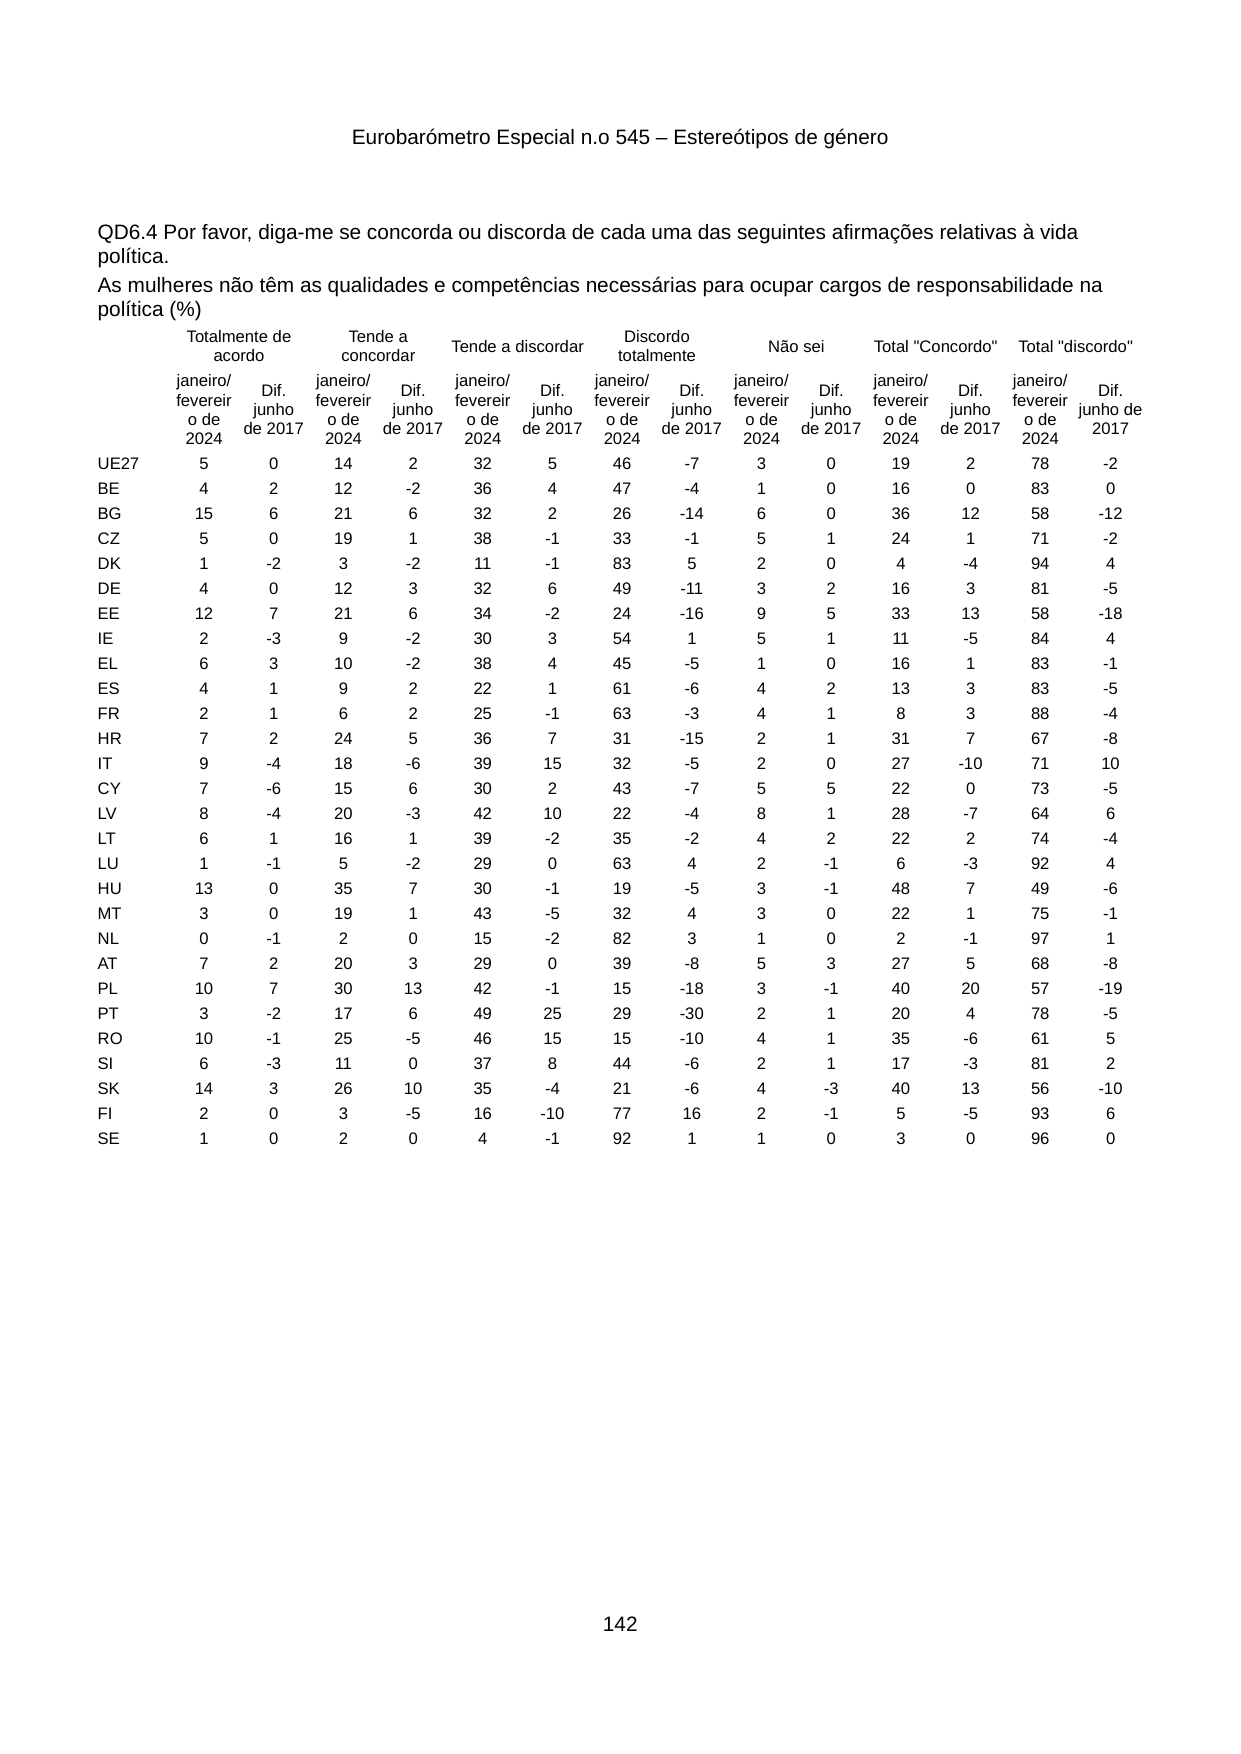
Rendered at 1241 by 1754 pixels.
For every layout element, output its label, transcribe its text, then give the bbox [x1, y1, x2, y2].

table_cell 68 [1005, 951, 1075, 976]
table_cell 1 [796, 801, 866, 826]
table_cell PL [95, 976, 169, 1001]
table_cell 6 [1075, 1101, 1146, 1126]
table_cell 56 [1005, 1076, 1075, 1101]
table_cell 19 [587, 876, 657, 901]
table_cell 6 [239, 501, 308, 526]
table_cell CZ [95, 526, 169, 551]
table_cell -5 [1075, 576, 1146, 601]
table_cell -7 [936, 801, 1005, 826]
table_cell 35 [866, 1026, 936, 1051]
table_cell 61 [1005, 1026, 1075, 1051]
table_cell -1 [796, 876, 866, 901]
table_cell EL [95, 651, 169, 676]
table_cell janeiro/fevereiro de 2024 [308, 368, 378, 451]
table_cell 7 [169, 726, 239, 751]
table_cell 9 [169, 751, 239, 776]
table_cell Dif. junho de 2017 [1075, 368, 1146, 451]
table_cell AT [95, 951, 169, 976]
table_cell 24 [587, 601, 657, 626]
table_cell 3 [378, 951, 448, 976]
table_cell 6 [308, 701, 378, 726]
table_cell 78 [1005, 1001, 1075, 1026]
table_cell 5 [726, 951, 796, 976]
table_cell 6 [169, 826, 239, 851]
table_cell MT [95, 901, 169, 926]
table_cell -3 [657, 701, 726, 726]
table_cell 67 [1005, 726, 1075, 751]
table_cell -2 [239, 551, 308, 576]
table_cell 0 [239, 576, 308, 601]
table_cell 3 [239, 651, 308, 676]
table_cell 16 [866, 576, 936, 601]
table_cell -6 [657, 1076, 726, 1101]
table_cell 81 [1005, 1051, 1075, 1076]
table_cell Dif. junho de 2017 [518, 368, 587, 451]
table_cell 22 [448, 676, 517, 701]
table_cell 27 [866, 751, 936, 776]
table_cell 61 [587, 676, 657, 701]
table_cell 84 [1005, 626, 1075, 651]
table_cell 22 [866, 776, 936, 801]
table_cell CY [95, 776, 169, 801]
table_cell 49 [587, 576, 657, 601]
table_cell 46 [448, 1026, 517, 1051]
table_cell 4 [726, 1026, 796, 1051]
table_cell 1 [518, 676, 587, 701]
table_cell -1 [796, 851, 866, 876]
table_cell -18 [1075, 601, 1146, 626]
table_cell 31 [587, 726, 657, 751]
table_cell Dif. junho de 2017 [657, 368, 726, 451]
table_cell 73 [1005, 776, 1075, 801]
table_cell SI [95, 1051, 169, 1076]
table_cell 2 [518, 501, 587, 526]
table_cell -11 [657, 576, 726, 601]
table_cell 2 [726, 726, 796, 751]
table_cell 2 [169, 626, 239, 651]
table_cell 3 [169, 1001, 239, 1026]
table_cell 7 [169, 776, 239, 801]
table_cell 4 [657, 851, 726, 876]
table_cell As mulheres não têm as qualidades e competências necessárias para ocupar cargos de responsabilidade na política (%) [95, 270, 1146, 324]
table_cell 78 [1005, 451, 1075, 476]
table_cell 75 [1005, 901, 1075, 926]
table_cell 6 [378, 776, 448, 801]
table_cell 2 [169, 1101, 239, 1126]
table_cell 2 [308, 1126, 378, 1151]
table_cell -1 [796, 1101, 866, 1126]
table_cell 22 [866, 826, 936, 851]
table_cell 7 [936, 726, 1005, 751]
table_cell 36 [448, 726, 517, 751]
table_cell IE [95, 626, 169, 651]
table_cell -1 [796, 976, 866, 1001]
table_cell 7 [936, 876, 1005, 901]
table_cell IT [95, 751, 169, 776]
table_cell 11 [308, 1051, 378, 1076]
table_cell 5 [1075, 1026, 1146, 1051]
table_cell janeiro/fevereiro de 2024 [448, 368, 517, 451]
table_cell 0 [796, 751, 866, 776]
table_cell 3 [518, 626, 587, 651]
table_cell 92 [1005, 851, 1075, 876]
table_cell -1 [1075, 651, 1146, 676]
table_cell 0 [239, 526, 308, 551]
table_cell -8 [657, 951, 726, 976]
table_cell 16 [866, 651, 936, 676]
table_cell 71 [1005, 751, 1075, 776]
table_cell -5 [518, 901, 587, 926]
table_cell 71 [1005, 526, 1075, 551]
table_cell 4 [1075, 551, 1146, 576]
table_cell 54 [587, 626, 657, 651]
table_cell 6 [169, 651, 239, 676]
table_cell 0 [936, 1126, 1005, 1151]
table_cell 6 [726, 501, 796, 526]
table_cell 6 [518, 576, 587, 601]
table_cell 1 [796, 1026, 866, 1051]
table_cell -10 [936, 751, 1005, 776]
table_cell 32 [448, 576, 517, 601]
table_cell 6 [378, 601, 448, 626]
table_cell 10 [1075, 751, 1146, 776]
table_cell 1 [726, 926, 796, 951]
table_cell 2 [378, 451, 448, 476]
table_cell Totalmente de acordo [169, 324, 308, 368]
table_cell 15 [518, 1026, 587, 1051]
table_cell 1 [169, 851, 239, 876]
table_cell 1 [796, 626, 866, 651]
table_cell 13 [378, 976, 448, 1001]
table_cell 58 [1005, 501, 1075, 526]
table_cell 19 [308, 526, 378, 551]
table_cell -6 [936, 1026, 1005, 1051]
table_cell 21 [308, 601, 378, 626]
table_cell 21 [587, 1076, 657, 1101]
table_cell UE27 [95, 451, 169, 476]
table_cell 2 [796, 576, 866, 601]
table_cell 2 [378, 676, 448, 701]
table_cell 4 [726, 701, 796, 726]
table_cell -2 [518, 601, 587, 626]
table_cell 2 [1075, 1051, 1146, 1076]
table_cell 4 [169, 576, 239, 601]
table_cell 24 [866, 526, 936, 551]
table_cell 2 [378, 701, 448, 726]
table_cell BE [95, 476, 169, 501]
table_cell 49 [448, 1001, 517, 1026]
table_cell 1 [726, 1126, 796, 1151]
table_cell 16 [308, 826, 378, 851]
table_cell DK [95, 551, 169, 576]
table_cell 4 [448, 1126, 517, 1151]
table_cell Discordo totalmente [587, 324, 726, 368]
table_cell -4 [936, 551, 1005, 576]
table_cell 4 [726, 1076, 796, 1101]
table_cell 42 [448, 976, 517, 1001]
table_cell 26 [308, 1076, 378, 1101]
table_cell 92 [587, 1126, 657, 1151]
table_cell 22 [866, 901, 936, 926]
table_cell 5 [169, 526, 239, 551]
table_cell PT [95, 1001, 169, 1026]
table_cell 6 [378, 501, 448, 526]
table_cell 3 [726, 901, 796, 926]
table_cell 4 [169, 676, 239, 701]
table_cell 28 [866, 801, 936, 826]
table_cell 48 [866, 876, 936, 901]
table_cell 32 [448, 501, 517, 526]
table_cell 0 [378, 1126, 448, 1151]
table_cell 2 [726, 1101, 796, 1126]
table_cell 0 [796, 651, 866, 676]
table_cell -1 [239, 926, 308, 951]
table_cell 4 [866, 551, 936, 576]
table_cell -3 [239, 1051, 308, 1076]
table_cell -1 [657, 526, 726, 551]
table_cell 0 [239, 451, 308, 476]
table_cell HU [95, 876, 169, 901]
table_cell janeiro/fevereiro de 2024 [169, 368, 239, 451]
table_cell 3 [936, 701, 1005, 726]
table_cell 32 [587, 751, 657, 776]
table_cell 1 [1075, 926, 1146, 951]
table_cell 1 [378, 901, 448, 926]
table_cell -5 [657, 751, 726, 776]
table_cell -5 [657, 651, 726, 676]
table_cell 74 [1005, 826, 1075, 851]
table_cell 3 [726, 876, 796, 901]
table_cell -4 [239, 751, 308, 776]
table_cell 32 [448, 451, 517, 476]
table_cell -3 [239, 626, 308, 651]
table_cell 81 [1005, 576, 1075, 601]
table_cell 0 [796, 901, 866, 926]
table_cell 1 [169, 551, 239, 576]
table_cell -1 [518, 526, 587, 551]
table_cell 1 [378, 526, 448, 551]
table_cell 3 [308, 551, 378, 576]
table_cell -6 [657, 1051, 726, 1076]
table_cell -12 [1075, 501, 1146, 526]
table_cell 10 [169, 976, 239, 1001]
table_cell -30 [657, 1001, 726, 1026]
table_cell 0 [169, 926, 239, 951]
table_cell 0 [378, 1051, 448, 1076]
table_cell 14 [308, 451, 378, 476]
table_cell 0 [796, 476, 866, 501]
table_cell 36 [866, 501, 936, 526]
table_cell 3 [726, 451, 796, 476]
table_cell -18 [657, 976, 726, 1001]
table_cell 13 [936, 601, 1005, 626]
table_cell 2 [796, 826, 866, 851]
table_cell 5 [796, 601, 866, 626]
table_cell -8 [1075, 951, 1146, 976]
table_cell -4 [239, 801, 308, 826]
table_cell 1 [796, 1001, 866, 1026]
table_cell 11 [448, 551, 517, 576]
table_cell ES [95, 676, 169, 701]
table_cell SK [95, 1076, 169, 1101]
table_cell -3 [936, 851, 1005, 876]
table_cell NL [95, 926, 169, 951]
table_cell Dif. junho de 2017 [936, 368, 1005, 451]
table_cell 1 [726, 476, 796, 501]
table_cell 40 [866, 1076, 936, 1101]
table_cell -5 [1075, 776, 1146, 801]
table_cell 1 [796, 526, 866, 551]
table_cell 88 [1005, 701, 1075, 726]
table_cell 11 [866, 626, 936, 651]
table_cell -2 [657, 826, 726, 851]
table_cell -1 [1075, 901, 1146, 926]
table_cell 8 [518, 1051, 587, 1076]
table_cell 0 [796, 926, 866, 951]
table_cell LV [95, 801, 169, 826]
table_cell 4 [1075, 851, 1146, 876]
table_cell 31 [866, 726, 936, 751]
table_cell 33 [587, 526, 657, 551]
table_cell 58 [1005, 601, 1075, 626]
table_cell [95, 324, 169, 368]
table_cell -5 [936, 626, 1005, 651]
table_cell 3 [239, 1076, 308, 1101]
table_cell -5 [1075, 1001, 1146, 1026]
table_cell 8 [726, 801, 796, 826]
table_cell Dif. junho de 2017 [378, 368, 448, 451]
table_cell -5 [657, 876, 726, 901]
table_cell -10 [1075, 1076, 1146, 1101]
table_cell 10 [308, 651, 378, 676]
table_cell 39 [448, 751, 517, 776]
table_cell -5 [378, 1101, 448, 1126]
table_cell 0 [378, 926, 448, 951]
table_cell 38 [448, 651, 517, 676]
table_cell 9 [726, 601, 796, 626]
table_cell 2 [936, 826, 1005, 851]
table_cell 26 [587, 501, 657, 526]
table_cell -2 [378, 851, 448, 876]
table_cell 82 [587, 926, 657, 951]
table_cell 36 [448, 476, 517, 501]
table_cell 7 [169, 951, 239, 976]
table_cell -1 [518, 976, 587, 1001]
table_cell 2 [239, 476, 308, 501]
table_cell -16 [657, 601, 726, 626]
table_cell 3 [657, 926, 726, 951]
table_cell 94 [1005, 551, 1075, 576]
table_cell 97 [1005, 926, 1075, 951]
table_cell 3 [866, 1126, 936, 1151]
table_cell 15 [448, 926, 517, 951]
table_cell -10 [657, 1026, 726, 1051]
table_cell 8 [169, 801, 239, 826]
table_cell 2 [726, 751, 796, 776]
table_cell 0 [1075, 1126, 1146, 1151]
table_cell 40 [866, 976, 936, 1001]
table_cell 0 [796, 1126, 866, 1151]
table_cell 83 [1005, 651, 1075, 676]
table_cell 9 [308, 676, 378, 701]
table_cell 9 [308, 626, 378, 651]
table_cell 83 [1005, 476, 1075, 501]
table_cell 5 [796, 776, 866, 801]
table_cell 12 [308, 476, 378, 501]
table_cell 17 [308, 1001, 378, 1026]
table_cell 12 [936, 501, 1005, 526]
table_cell 10 [518, 801, 587, 826]
table_cell 2 [308, 926, 378, 951]
table_cell -19 [1075, 976, 1146, 1001]
table_cell 4 [518, 476, 587, 501]
table_cell -2 [378, 476, 448, 501]
table_cell 0 [239, 1126, 308, 1151]
table_cell 44 [587, 1051, 657, 1076]
table_cell Total "Concordo" [866, 324, 1005, 368]
table_cell 1 [169, 1126, 239, 1151]
table_cell 43 [448, 901, 517, 926]
table_cell 3 [936, 576, 1005, 601]
table_cell 6 [866, 851, 936, 876]
table_cell 30 [448, 626, 517, 651]
table_cell 16 [657, 1101, 726, 1126]
table_cell -1 [518, 876, 587, 901]
table_cell 38 [448, 526, 517, 551]
table_cell 17 [866, 1051, 936, 1076]
table_cell 2 [518, 776, 587, 801]
table_cell -2 [378, 626, 448, 651]
table_cell 25 [448, 701, 517, 726]
table_cell 77 [587, 1101, 657, 1126]
table_cell 1 [796, 726, 866, 751]
table_cell 35 [308, 876, 378, 901]
table_cell 3 [169, 901, 239, 926]
table_cell 1 [239, 701, 308, 726]
table_cell 20 [866, 1001, 936, 1026]
table_cell 1 [796, 701, 866, 726]
table_cell 15 [587, 1026, 657, 1051]
table_cell 3 [378, 576, 448, 601]
table_cell 83 [1005, 676, 1075, 701]
table_cell 2 [726, 551, 796, 576]
table_cell 13 [169, 876, 239, 901]
table_cell 15 [308, 776, 378, 801]
table_cell 4 [726, 676, 796, 701]
table_cell 13 [866, 676, 936, 701]
table_cell 10 [378, 1076, 448, 1101]
table_cell 7 [378, 876, 448, 901]
table_cell 2 [239, 726, 308, 751]
table_cell 0 [796, 551, 866, 576]
table_cell -14 [657, 501, 726, 526]
table_cell -1 [518, 551, 587, 576]
table_cell -1 [518, 1126, 587, 1151]
table_cell janeiro/fevereiro de 2024 [1005, 368, 1075, 451]
table_cell 64 [1005, 801, 1075, 826]
table_cell 0 [796, 501, 866, 526]
table_cell -4 [1075, 826, 1146, 851]
table_cell 30 [308, 976, 378, 1001]
table_cell 33 [866, 601, 936, 626]
table_cell 32 [587, 901, 657, 926]
table_cell 29 [448, 851, 517, 876]
table_cell 2 [726, 1001, 796, 1026]
table_cell 7 [518, 726, 587, 751]
table_cell -6 [1075, 876, 1146, 901]
table_cell RO [95, 1026, 169, 1051]
table_cell -6 [239, 776, 308, 801]
table_cell -2 [378, 551, 448, 576]
table_cell 7 [239, 601, 308, 626]
table_cell 0 [796, 451, 866, 476]
table_cell 1 [936, 651, 1005, 676]
table_cell -2 [518, 826, 587, 851]
table_cell Dif. junho de 2017 [796, 368, 866, 451]
table_cell 63 [587, 851, 657, 876]
table_cell 1 [657, 1126, 726, 1151]
table_cell -10 [518, 1101, 587, 1126]
table_cell -1 [239, 1026, 308, 1051]
table_cell 83 [587, 551, 657, 576]
table_cell 29 [448, 951, 517, 976]
table_cell 5 [726, 626, 796, 651]
table_cell 4 [726, 826, 796, 851]
table_cell FI [95, 1101, 169, 1126]
table_cell 0 [1075, 476, 1146, 501]
table_cell 2 [936, 451, 1005, 476]
table_cell janeiro/fevereiro de 2024 [726, 368, 796, 451]
table_cell 5 [657, 551, 726, 576]
table_cell 16 [866, 476, 936, 501]
table_cell Dif. junho de 2017 [239, 368, 308, 451]
table_cell -1 [936, 926, 1005, 951]
table_cell 0 [936, 476, 1005, 501]
table_cell 0 [239, 1101, 308, 1126]
table_cell 49 [1005, 876, 1075, 901]
table_cell 20 [936, 976, 1005, 1001]
table_cell -7 [657, 776, 726, 801]
table_cell 1 [936, 526, 1005, 551]
table_cell 2 [169, 701, 239, 726]
table_cell 43 [587, 776, 657, 801]
table_cell 1 [936, 901, 1005, 926]
table_cell 0 [518, 951, 587, 976]
table_cell 5 [169, 451, 239, 476]
table_cell -7 [657, 451, 726, 476]
table_cell HR [95, 726, 169, 751]
table_cell 0 [936, 776, 1005, 801]
table_cell -3 [378, 801, 448, 826]
table_cell LT [95, 826, 169, 851]
table_cell -6 [657, 676, 726, 701]
table_cell -1 [518, 701, 587, 726]
table_cell 0 [239, 876, 308, 901]
table_cell FR [95, 701, 169, 726]
table_cell 0 [239, 901, 308, 926]
table_cell -5 [378, 1026, 448, 1051]
table_cell 30 [448, 876, 517, 901]
table_cell 96 [1005, 1126, 1075, 1151]
table_cell 22 [587, 801, 657, 826]
table_cell 10 [169, 1026, 239, 1051]
table_cell -2 [1075, 526, 1146, 551]
table_cell 20 [308, 951, 378, 976]
table_cell 63 [587, 701, 657, 726]
table_cell -8 [1075, 726, 1146, 751]
table_cell BG [95, 501, 169, 526]
table_cell 5 [308, 851, 378, 876]
table_cell 8 [866, 701, 936, 726]
table_cell 2 [866, 926, 936, 951]
table_cell 25 [308, 1026, 378, 1051]
table_cell janeiro/fevereiro de 2024 [587, 368, 657, 451]
table_cell 5 [378, 726, 448, 751]
table_cell 12 [169, 601, 239, 626]
table_cell -4 [657, 476, 726, 501]
table_cell -2 [378, 651, 448, 676]
table_cell 20 [308, 801, 378, 826]
table_cell 4 [518, 651, 587, 676]
table_cell 1 [657, 626, 726, 651]
table_cell 42 [448, 801, 517, 826]
table_cell DE [95, 576, 169, 601]
table_cell -4 [657, 801, 726, 826]
table_cell -3 [936, 1051, 1005, 1076]
table_cell 1 [796, 1051, 866, 1076]
table_cell 45 [587, 651, 657, 676]
table_cell EE [95, 601, 169, 626]
table_cell 13 [936, 1076, 1005, 1101]
table_cell SE [95, 1126, 169, 1151]
table_cell 3 [726, 976, 796, 1001]
table_cell 15 [169, 501, 239, 526]
table_cell 7 [239, 976, 308, 1001]
table_cell 3 [308, 1101, 378, 1126]
table_cell 4 [936, 1001, 1005, 1026]
table_cell [95, 368, 169, 451]
table_cell 39 [448, 826, 517, 851]
table_cell 24 [308, 726, 378, 751]
table_cell janeiro/fevereiro de 2024 [866, 368, 936, 451]
table_cell 3 [936, 676, 1005, 701]
table_cell -15 [657, 726, 726, 751]
table_cell 57 [1005, 976, 1075, 1001]
table_cell Total "discordo" [1005, 324, 1146, 368]
table_cell 34 [448, 601, 517, 626]
table_cell 1 [239, 826, 308, 851]
table_cell 27 [866, 951, 936, 976]
table_cell 19 [866, 451, 936, 476]
table_cell 3 [796, 951, 866, 976]
table_cell 47 [587, 476, 657, 501]
table_cell 6 [1075, 801, 1146, 826]
table_cell -5 [1075, 676, 1146, 701]
table_cell 0 [518, 851, 587, 876]
table_cell 1 [726, 651, 796, 676]
table_cell 3 [726, 576, 796, 601]
table_cell 14 [169, 1076, 239, 1101]
table_cell 25 [518, 1001, 587, 1026]
table_cell 12 [308, 576, 378, 601]
table_cell 39 [587, 951, 657, 976]
table_cell -5 [936, 1101, 1005, 1126]
table_cell 5 [936, 951, 1005, 976]
table_cell 16 [448, 1101, 517, 1126]
table_cell 15 [587, 976, 657, 1001]
table_cell 29 [587, 1001, 657, 1026]
table_cell 2 [726, 851, 796, 876]
table_cell 93 [1005, 1101, 1075, 1126]
table_cell 35 [587, 826, 657, 851]
table_cell 4 [169, 476, 239, 501]
table_cell 6 [169, 1051, 239, 1076]
table_cell 37 [448, 1051, 517, 1076]
table_cell -2 [239, 1001, 308, 1026]
table_cell 4 [1075, 626, 1146, 651]
table_cell Não sei [726, 324, 866, 368]
table_cell 2 [239, 951, 308, 976]
table_header QD6.4 Por favor, diga-me se concorda ou discorda de cada uma das seguintes afirmações relativas à vida política. [95, 217, 1146, 270]
table_cell Tende a concordar [308, 324, 448, 368]
table_cell 2 [796, 676, 866, 701]
table_cell 19 [308, 901, 378, 926]
table_cell -3 [796, 1076, 866, 1101]
table_cell 6 [378, 1001, 448, 1026]
table_cell 5 [866, 1101, 936, 1126]
table_cell 15 [518, 751, 587, 776]
table_cell 35 [448, 1076, 517, 1101]
table_cell 5 [518, 451, 587, 476]
table_cell 4 [657, 901, 726, 926]
table_cell 1 [239, 676, 308, 701]
table_cell LU [95, 851, 169, 876]
table_cell 5 [726, 776, 796, 801]
table_cell 5 [726, 526, 796, 551]
table_cell 21 [308, 501, 378, 526]
table_cell -1 [239, 851, 308, 876]
table_cell 30 [448, 776, 517, 801]
table_cell -2 [1075, 451, 1146, 476]
table_cell -2 [518, 926, 587, 951]
table_cell -4 [1075, 701, 1146, 726]
table_cell 2 [726, 1051, 796, 1076]
table_cell 18 [308, 751, 378, 776]
table_cell -6 [378, 751, 448, 776]
table_cell Tende a discordar [448, 324, 587, 368]
table_cell 1 [378, 826, 448, 851]
table_cell 46 [587, 451, 657, 476]
table_cell -4 [518, 1076, 587, 1101]
